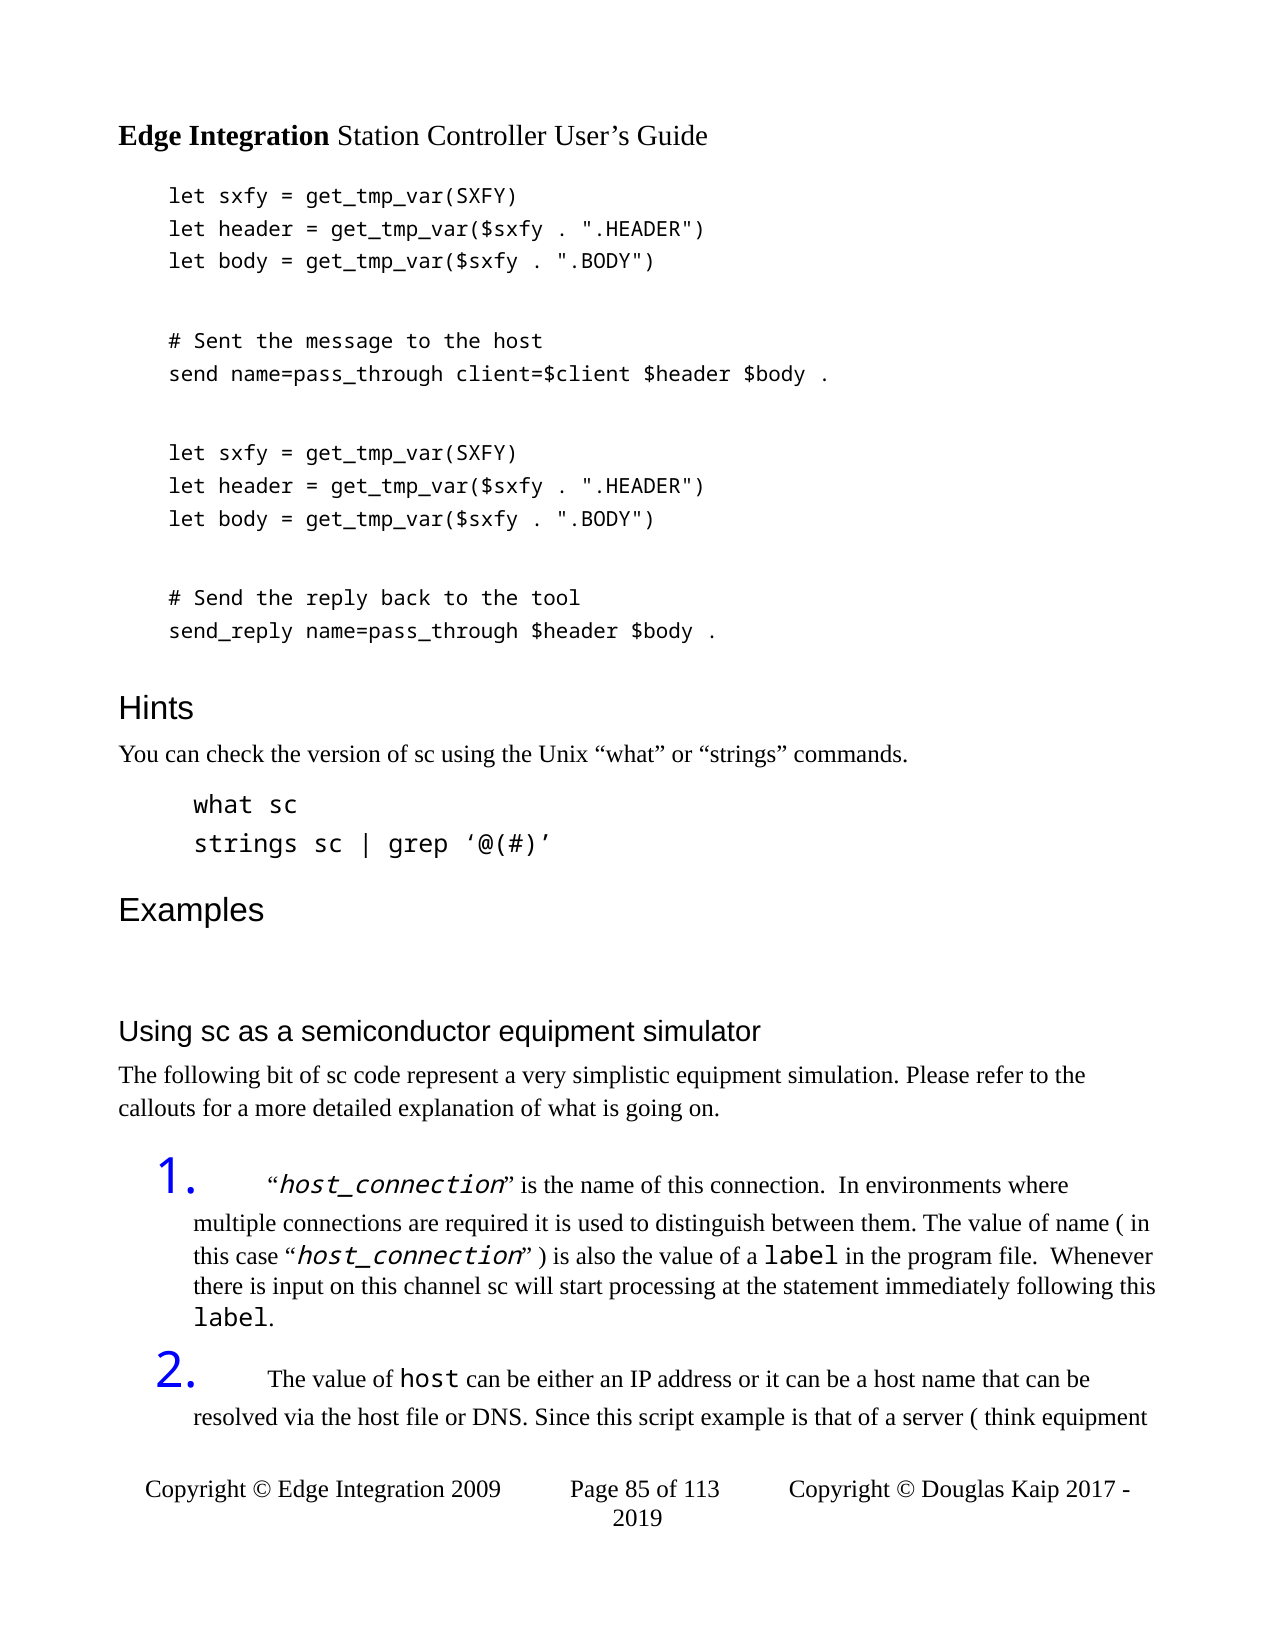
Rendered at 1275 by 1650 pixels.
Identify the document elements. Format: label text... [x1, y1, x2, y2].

text let sxfy = get_tmp_var(SXFY) let header = get_tmp_var($sxfy . ".HEADER") let body = get_tmp_var($sxfy . ".BODY") [118, 438, 1157, 565]
text what sc [193, 787, 1157, 821]
list “host_connection” is the name of this connection. In environments where multiple connections are required it is used to distinguish between them. The value of name ( in this case “host_connection” ) is also the value of a label in the program file. Whenever there is input on this channel sc will start processing at the statement immediately following this label. [156, 1140, 1157, 1334]
text # Sent the message to the host send name=pass_through client=$client $header $body . [118, 326, 1157, 420]
text The following bit of sc code represent a very simplistic equipment simulation. Please refer to the callouts for a more detailed explanation of what is going on. [118, 1060, 1157, 1122]
list The value of host can be either an IP address or it can be a host name that can be resolved via the host file or DNS. Since this script example is that of a server ( think equipment [156, 1334, 1157, 1431]
text strings sc | grep ‘@(#)’ [193, 826, 1157, 860]
subtitle Hints [118, 688, 1157, 727]
text let sxfy = get_tmp_var(SXFY) let header = get_tmp_var($sxfy . ".HEADER") let body = get_tmp_var($sxfy . ".BODY") [118, 181, 1157, 307]
subtitle Examples [118, 890, 1157, 929]
subtitle Using sc as a semiconductor equipment simulator [118, 1014, 1157, 1047]
text You can check the version of sc using the Unix “what” or “strings” commands. [118, 739, 1157, 768]
text # Send the reply back to the tool send_reply name=pass_through $header $body . [118, 583, 1157, 644]
